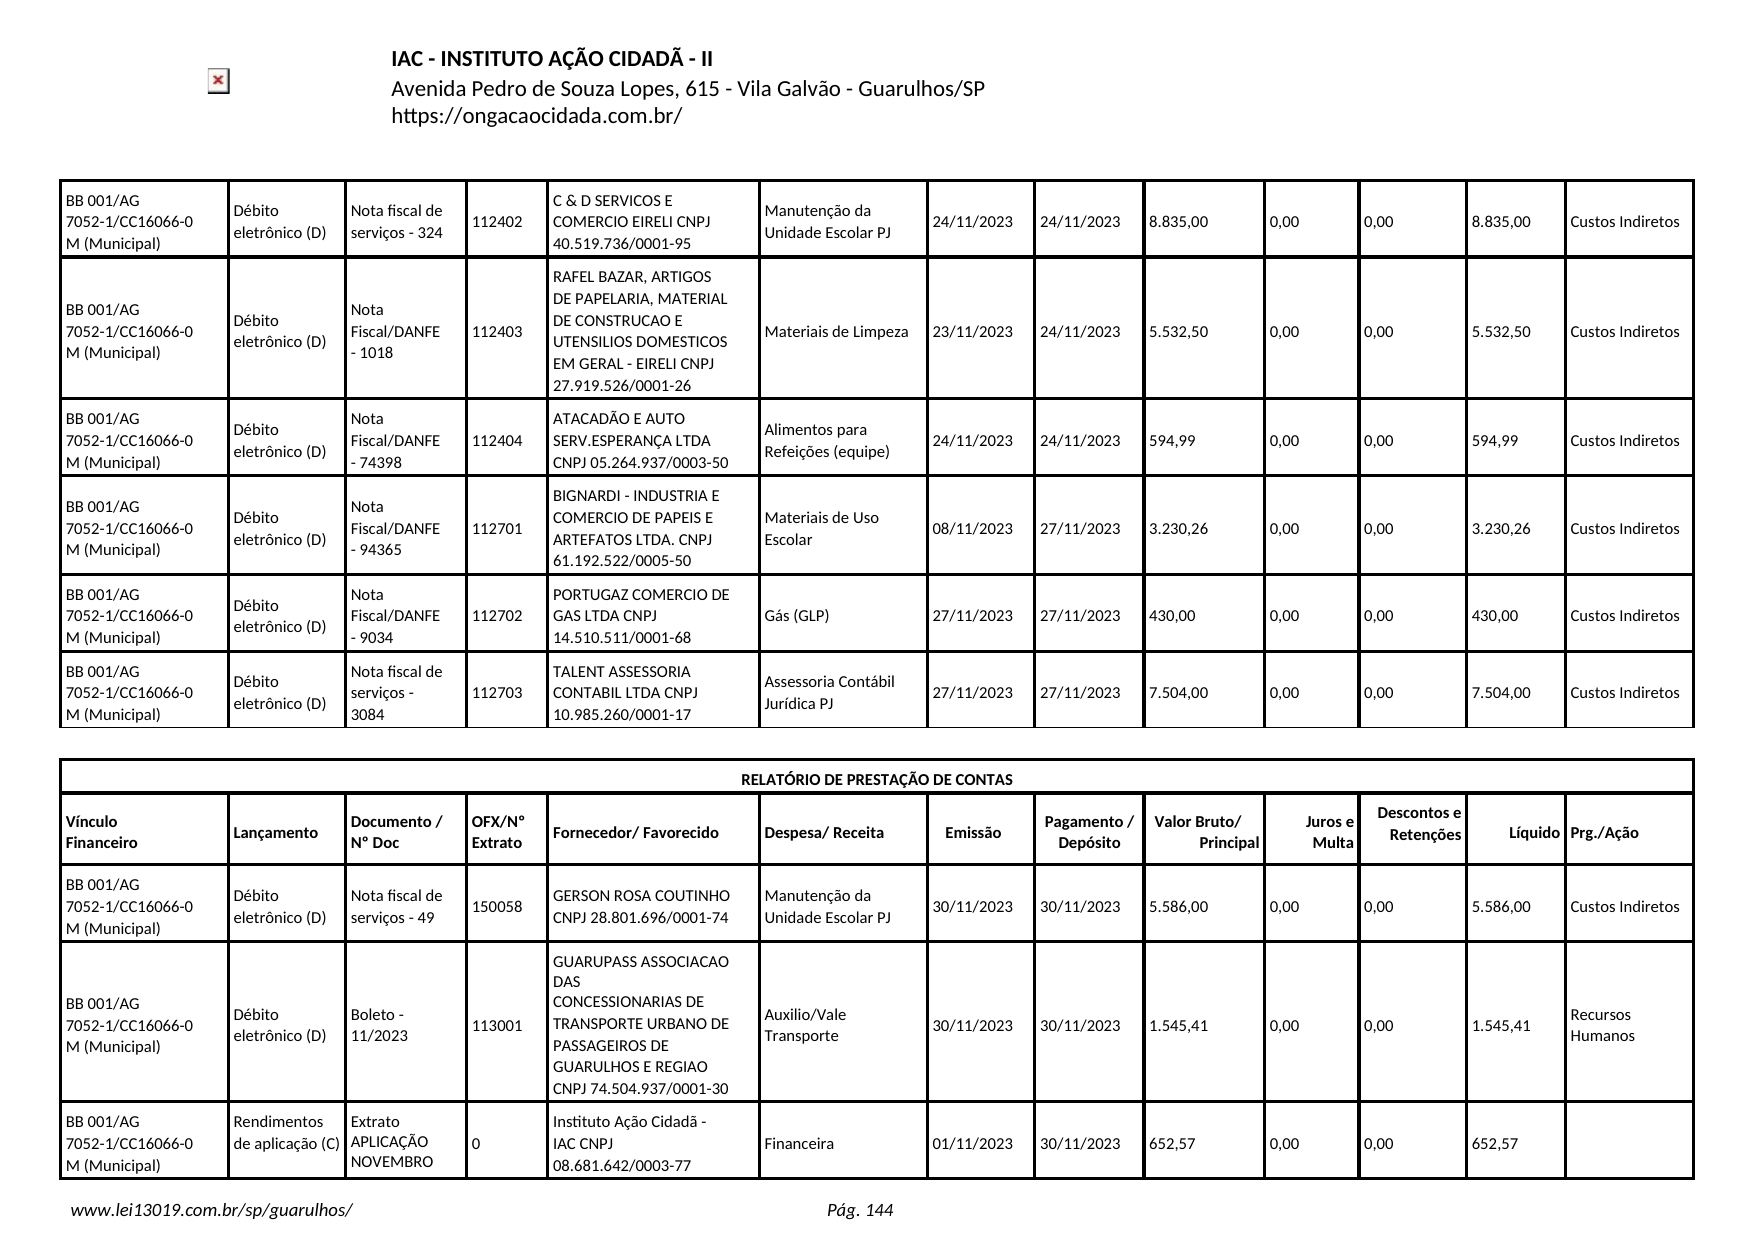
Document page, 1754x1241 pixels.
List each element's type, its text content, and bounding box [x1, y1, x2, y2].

table_cell BIGNARDI - INDUSTRIA E COMERCIO DE PAPEIS E ARTEFATOS LTDA. CNPJ 61.192.522/0005-50 [549, 477, 758, 573]
table_cell 0,00 [1361, 576, 1465, 649]
table_cell 23/11/2023 [929, 259, 1033, 397]
table_cell 0,00 [1266, 259, 1357, 397]
table_cell 0 [468, 1103, 546, 1177]
table_cell Vínculo Financeiro [62, 795, 227, 863]
table_cell 0,00 [1266, 1103, 1357, 1177]
table_cell BB 001/AG 7052-1/CC16066-0 M (Municipal) [62, 943, 227, 1100]
table_cell 24/11/2023 [929, 400, 1033, 474]
table_cell Emissão [929, 795, 1033, 863]
table_cell Lançamento [230, 795, 344, 863]
table_cell 5.532,50 [1146, 259, 1263, 397]
table_cell Líquido [1468, 795, 1564, 863]
table_cell Nota fiscal de serviços - 3084 [347, 653, 465, 726]
table_cell 0,00 [1361, 400, 1465, 474]
table_cell 8.835,00 [1146, 182, 1263, 255]
table_cell Débito eletrônico (D) [230, 400, 344, 474]
table_cell 27/11/2023 [1036, 653, 1142, 726]
table_cell Materiais de Limpeza [761, 259, 926, 397]
table_cell 112404 [468, 400, 546, 474]
table_header RELATÓRIO DE PRESTAÇÃO DE CONTAS [62, 761, 1692, 791]
table_cell Custos Indiretos [1567, 400, 1692, 474]
table_cell BB 001/AG 7052-1/CC16066-0 M (Municipal) [62, 1103, 227, 1177]
table_cell 0,00 [1361, 259, 1465, 397]
table_cell BB 001/AG 7052-1/CC16066-0 M (Municipal) [62, 477, 227, 573]
table_cell Manutenção da Unidade Escolar PJ [761, 866, 926, 940]
table_cell 27/11/2023 [929, 576, 1033, 649]
table_cell 0,00 [1361, 866, 1465, 940]
table_cell 594,99 [1146, 400, 1263, 474]
table_cell 5.586,00 [1468, 866, 1564, 940]
table_cell 08/11/2023 [929, 477, 1033, 573]
table_cell 112703 [468, 653, 546, 726]
table_cell 0,00 [1266, 943, 1357, 1100]
table_cell 24/11/2023 [1036, 182, 1142, 255]
table_cell 30/11/2023 [1036, 1103, 1142, 1177]
table_cell 652,57 [1146, 1103, 1263, 1177]
table_cell PORTUGAZ COMERCIO DE GAS LTDA CNPJ 14.510.511/0001-68 [549, 576, 758, 649]
table_cell Débito eletrônico (D) [230, 182, 344, 255]
table_cell 3.230,26 [1146, 477, 1263, 573]
table_cell 24/11/2023 [1036, 259, 1142, 397]
table_cell 7.504,00 [1468, 653, 1564, 726]
table_cell 0,00 [1266, 653, 1357, 726]
table_cell Custos Indiretos [1567, 653, 1692, 726]
table_cell 30/11/2023 [1036, 943, 1142, 1100]
table_cell 112402 [468, 182, 546, 255]
table_cell RAFEL BAZAR, ARTIGOS DE PAPELARIA, MATERIAL DE CONSTRUCAO E UTENSILIOS DOMESTICOS EM GERAL - EIRELI CNPJ 27.919.526/0001-26 [549, 259, 758, 397]
table_cell 24/11/2023 [929, 182, 1033, 255]
table_cell 30/11/2023 [1036, 866, 1142, 940]
table_cell Assessoria Contábil Jurídica PJ [761, 653, 926, 726]
table_cell 27/11/2023 [929, 653, 1033, 726]
table_cell Custos Indiretos [1567, 866, 1692, 940]
table_cell 3.230,26 [1468, 477, 1564, 573]
table_cell Valor Bruto/ Principal [1146, 795, 1263, 863]
table_cell C & D SERVICOS E COMERCIO EIRELI CNPJ 40.519.736/0001-95 [549, 182, 758, 255]
table_cell 30/11/2023 [929, 866, 1033, 940]
table_cell 0,00 [1361, 182, 1465, 255]
table_cell Materiais de Uso Escolar [761, 477, 926, 573]
table_cell Recursos Humanos [1567, 943, 1692, 1100]
table_cell Documento / Nº Doc [347, 795, 465, 863]
table_cell Prg./Ação [1567, 795, 1692, 863]
table_cell 5.586,00 [1146, 866, 1263, 940]
table_cell Fornecedor/ Favorecido [549, 795, 758, 863]
table_cell Alimentos para Refeições (equipe) [761, 400, 926, 474]
table_cell 112701 [468, 477, 546, 573]
table_cell BB 001/AG 7052-1/CC16066-0 M (Municipal) [62, 400, 227, 474]
table_cell 0,00 [1361, 1103, 1465, 1177]
table_cell 594,99 [1468, 400, 1564, 474]
table_cell 0,00 [1266, 576, 1357, 649]
table_cell Débito eletrônico (D) [230, 943, 344, 1100]
table_cell 0,00 [1266, 400, 1357, 474]
table_cell Gás (GLP) [761, 576, 926, 649]
table_cell 0,00 [1266, 477, 1357, 573]
table_cell 0,00 [1361, 653, 1465, 726]
table_cell 7.504,00 [1146, 653, 1263, 726]
table_cell BB 001/AG 7052-1/CC16066-0 M (Municipal) [62, 182, 227, 255]
table_cell GERSON ROSA COUTINHO CNPJ 28.801.696/0001-74 [549, 866, 758, 940]
table_cell Juros e Multa [1266, 795, 1357, 863]
table_cell 0,00 [1361, 943, 1465, 1100]
table_cell BB 001/AG 7052-1/CC16066-0 M (Municipal) [62, 576, 227, 649]
picture [207, 68, 230, 94]
table_cell 1.545,41 [1468, 943, 1564, 1100]
table_cell BB 001/AG 7052-1/CC16066-0 M (Municipal) [62, 653, 227, 726]
table_cell 112702 [468, 576, 546, 649]
table_cell 27/11/2023 [1036, 477, 1142, 573]
table_cell Débito eletrônico (D) [230, 866, 344, 940]
table_cell 652,57 [1468, 1103, 1564, 1177]
table_cell Custos Indiretos [1567, 576, 1692, 649]
table_cell 150058 [468, 866, 546, 940]
table_cell Débito eletrônico (D) [230, 653, 344, 726]
table_cell Débito eletrônico (D) [230, 477, 344, 573]
table_cell 5.532,50 [1468, 259, 1564, 397]
table_cell Auxilio/Vale Transporte [761, 943, 926, 1100]
table_cell 0,00 [1266, 866, 1357, 940]
table_cell [1567, 1103, 1692, 1177]
table_cell Custos Indiretos [1567, 259, 1692, 397]
table_cell BB 001/AG 7052-1/CC16066-0 M (Municipal) [62, 866, 227, 940]
table_cell Despesa/ Receita [761, 795, 926, 863]
table_cell 112403 [468, 259, 546, 397]
table_cell 27/11/2023 [1036, 576, 1142, 649]
table_cell Pagamento / Depósito [1036, 795, 1142, 863]
table_cell OFX/Nº Extrato [468, 795, 546, 863]
table_cell Extrato APLICAÇÃO NOVEMBRO [347, 1103, 465, 1177]
table_cell 430,00 [1146, 576, 1263, 649]
table_cell Custos Indiretos [1567, 182, 1692, 255]
table_cell 430,00 [1468, 576, 1564, 649]
table_cell Rendimentos de aplicação (C) [230, 1103, 344, 1177]
table_cell 01/11/2023 [929, 1103, 1033, 1177]
table_cell 1.545,41 [1146, 943, 1263, 1100]
table_cell Nota fiscal de serviços - 324 [347, 182, 465, 255]
table_cell Nota Fiscal/DANFE - 9034 [347, 576, 465, 649]
table_cell TALENT ASSESSORIA CONTABIL LTDA CNPJ 10.985.260/0001-17 [549, 653, 758, 726]
table_cell 30/11/2023 [929, 943, 1033, 1100]
table_cell 8.835,00 [1468, 182, 1564, 255]
table_cell Nota Fiscal/DANFE - 94365 [347, 477, 465, 573]
table_cell Instituto Ação Cidadã - IAC CNPJ 08.681.642/0003-77 [549, 1103, 758, 1177]
table_cell GUARUPASS ASSOCIACAO DAS CONCESSIONARIAS DE TRANSPORTE URBANO DE PASSAGEIROS DE GUARULHOS E REGIAO CNPJ 74.504.937/0001-30 [549, 943, 758, 1100]
table_cell Manutenção da Unidade Escolar PJ [761, 182, 926, 255]
table_cell Financeira [761, 1103, 926, 1177]
table_cell Nota Fiscal/DANFE - 74398 [347, 400, 465, 474]
table_cell Custos Indiretos [1567, 477, 1692, 573]
table_cell Nota Fiscal/DANFE - 1018 [347, 259, 465, 397]
table_cell 24/11/2023 [1036, 400, 1142, 474]
table_cell ATACADÃO E AUTO SERV.ESPERANÇA LTDA CNPJ 05.264.937/0003-50 [549, 400, 758, 474]
table_cell Débito eletrônico (D) [230, 576, 344, 649]
table_cell Nota fiscal de serviços - 49 [347, 866, 465, 940]
table_cell Boleto - 11/2023 [347, 943, 465, 1100]
table_cell 113001 [468, 943, 546, 1100]
table_cell 0,00 [1266, 182, 1357, 255]
table_cell BB 001/AG 7052-1/CC16066-0 M (Municipal) [62, 259, 227, 397]
table_cell 0,00 [1361, 477, 1465, 573]
table_cell Descontos e Retenções [1361, 795, 1465, 863]
table_cell Débito eletrônico (D) [230, 259, 344, 397]
